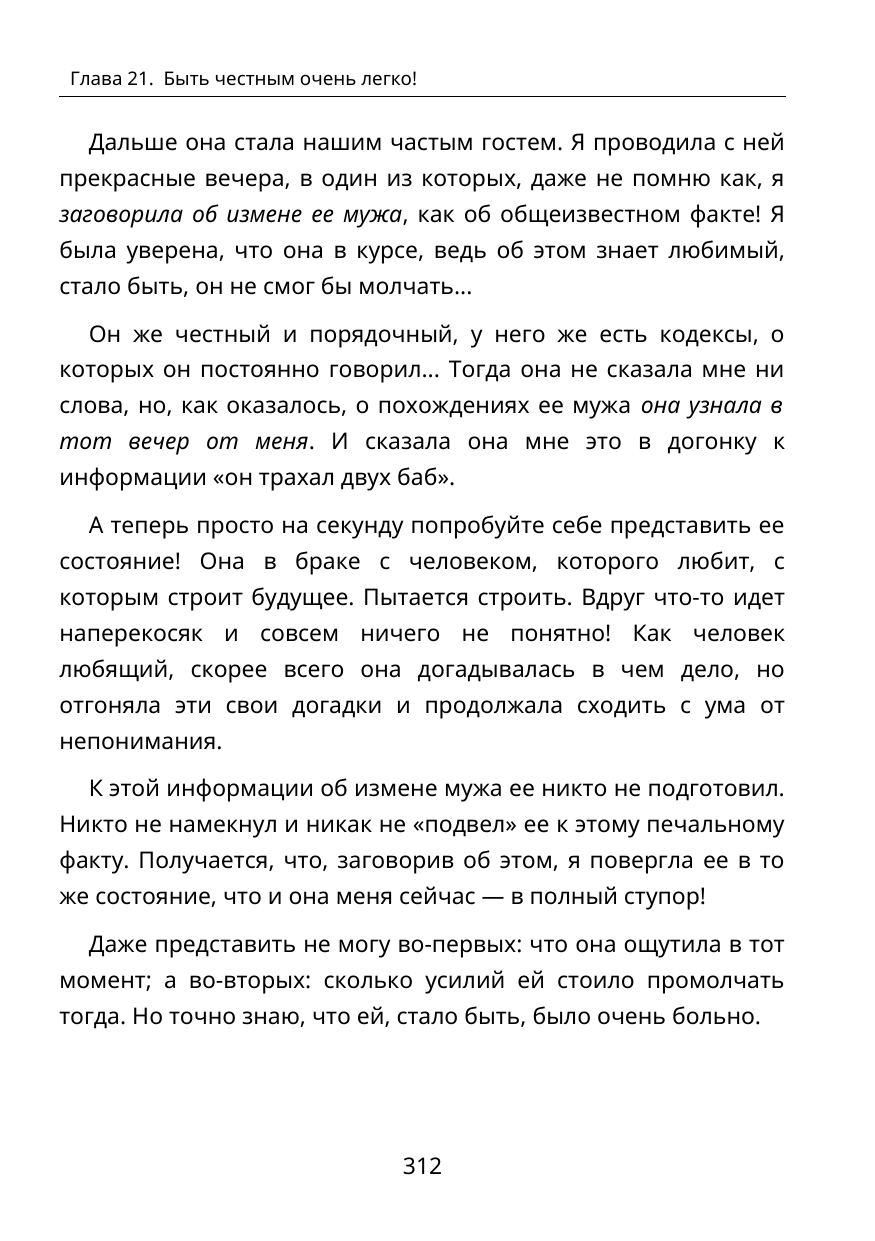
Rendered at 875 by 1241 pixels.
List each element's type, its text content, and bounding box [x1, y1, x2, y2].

text А теперь просто на секунду попробуйте себе представить ее состояние! Она в браке с человеком, которого любит, с которым строит будущее. Пытается строить. Вдруг что-то идет наперекосяк и совсем ничего не понятно! Как человек любящий, скорее всего она догадывалась в чем дело, но отгоняла эти свои догадки и продолжала сходить с ума от непонимания. [59, 509, 786, 756]
text Дальше она стала нашим частым гостем. Я проводила с ней прекрасные вечера, в один из которых, даже не помню как, я заговорила об измене ее мужа, как об общеизвестном факте! Я была уверена, что она в курсе, ведь об этом знает любимый, стало быть, он не смог бы молчать... [59, 126, 786, 301]
text К этой информации об измене мужа ее никто не подготовил. Никто не намекнул и никак не «подвел» ее к этому печальному факту. Получается, что, заговорив об этом, я повергла ее в то же состояние, что и она меня сейчас — в полный ступор! [59, 772, 786, 911]
text Даже представить не могу во-первых: что она ощутила в тот момент; а во-вторых: сколько усилий ей стоило промолчать тогда. Но точно знаю, что ей, стало быть, было очень больно. [59, 928, 786, 1031]
text Он же честный и порядочный, у него же есть кодексы, о которых он постоянно говорил... Тогда она не сказала мне ни слова, но, как оказалось, о похождениях ее мужа она узнала в тот вечер от меня. И сказала она мне это в догонку к информации «он трахал двух баб». [59, 317, 786, 492]
